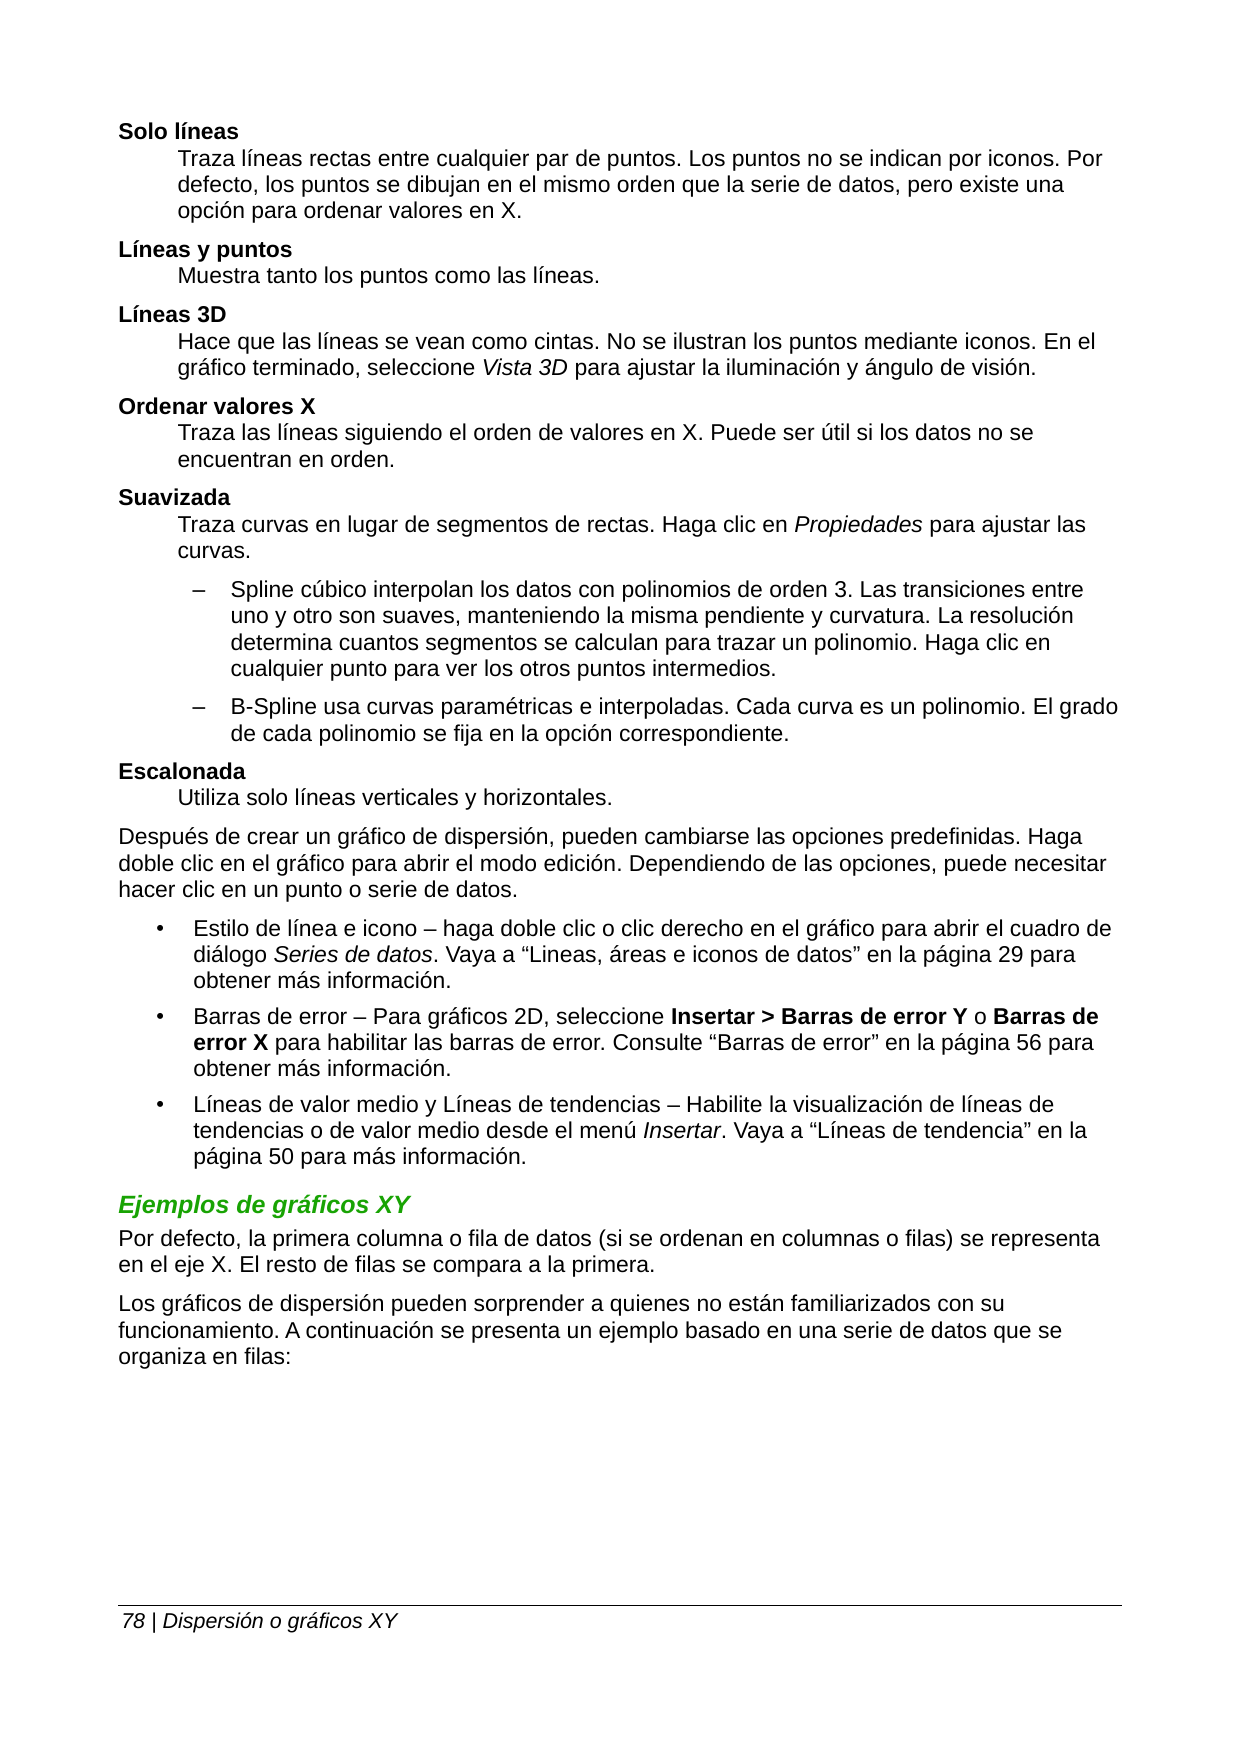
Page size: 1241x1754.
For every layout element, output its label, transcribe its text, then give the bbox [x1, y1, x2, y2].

text Después de crear un gráfico de dispersión, pueden cambiarse las opciones predefinidas. Haga doble clic en el gráfico para abrir el modo edición. Dependiendo de las opciones, puede necesitar hacer clic en un punto o serie de datos. [118, 823, 1122, 902]
subtitle Ejemplos de gráficos XY [118, 1190, 1122, 1219]
text Muestra tanto los puntos como las líneas. [177, 262, 1122, 289]
text Solo líneas [118, 118, 1122, 144]
text Hace que las líneas se vean como cintas. No se ilustran los puntos mediante iconos. En el gráfico terminado, seleccione Vista 3D para ajustar la iluminación y ángulo de visión. [177, 328, 1122, 380]
list Barras de error – Para gráficos 2D, seleccione Insertar > Barras de error Y o Barras de error X para habilitar las barras de error. Consulte “Barras de error” en la página 56 para obtener más información. [156, 1003, 1122, 1082]
text Traza las líneas siguiendo el orden de valores en X. Puede ser útil si los datos no se encuentran en orden. [177, 419, 1122, 472]
list B-Spline usa curvas paramétricas e interpoladas. Cada curva es un polinomio. El grado de cada polinomio se fija en la opción correspondiente. [192, 693, 1122, 746]
text Suavizada [118, 484, 1122, 511]
text Por defecto, la primera columna o fila de datos (si se ordenan en columnas o filas) se representa en el eje X. El resto de filas se compara a la primera. [118, 1225, 1122, 1278]
text Utiliza solo líneas verticales y horizontales. [177, 784, 1122, 811]
text Ordenar valores X [118, 393, 1122, 419]
text Los gráficos de dispersión pueden sorprender a quienes no están familiarizados con su funcionamiento. A continuación se presenta un ejemplo basado en una serie de datos que se organiza en filas: [118, 1290, 1122, 1369]
text Escalonada [118, 758, 1122, 784]
list Líneas de valor medio y Líneas de tendencias – Habilite la visualización de líneas de tendencias o de valor medio desde el menú Insertar. Vaya a “Líneas de tendencia” en la página 50 para más información. [156, 1091, 1122, 1170]
text Traza líneas rectas entre cualquier par de puntos. Los puntos no se indican por iconos. Por defecto, los puntos se dibujan en el mismo orden que la serie de datos, pero existe una opción para ordenar valores en X. [177, 144, 1122, 223]
text Líneas y puntos [118, 236, 1122, 262]
list Estilo de línea e icono – haga doble clic o clic derecho en el gráfico para abrir el cuadro de diálogo Series de datos. Vaya a “Lineas, áreas e iconos de datos” en la página 29 para obtener más información. [156, 915, 1122, 994]
list Spline cúbico interpolan los datos con polinomios de orden 3. Las transiciones entre uno y otro son suaves, manteniendo la misma pendiente y curvatura. La resolución determina cuantos segmentos se calculan para trazar un polinomio. Haga clic en cualquier punto para ver los otros puntos intermedios. [192, 576, 1122, 681]
text Líneas 3D [118, 301, 1122, 328]
text Traza curvas en lugar de segmentos de rectas. Haga clic en Propiedades para ajustar las curvas. [177, 511, 1122, 563]
